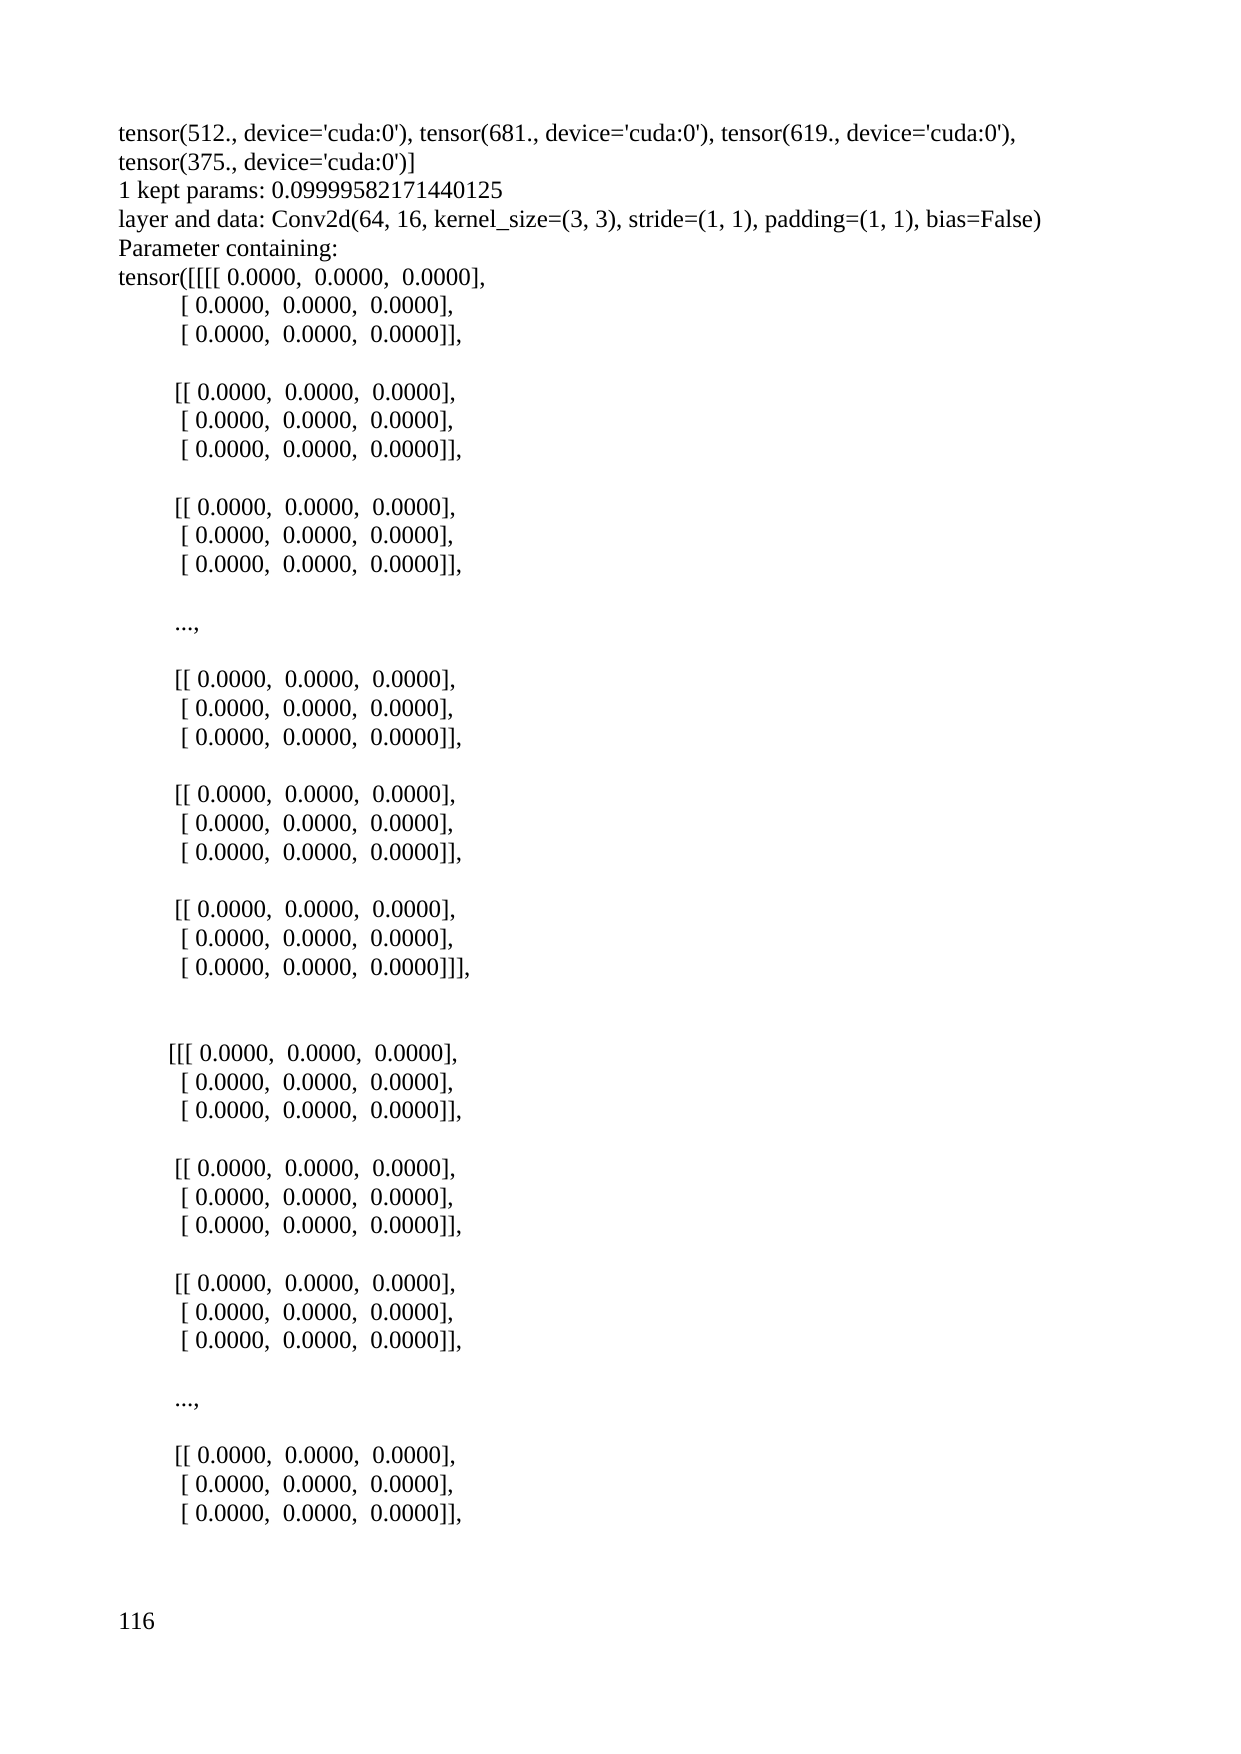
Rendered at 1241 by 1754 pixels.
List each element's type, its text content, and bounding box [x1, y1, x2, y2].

text ..., [118, 1383, 1122, 1412]
text [[ 0.0000, 0.0000, 0.0000], [118, 1268, 1122, 1297]
text [ 0.0000, 0.0000, 0.0000], [118, 291, 1122, 319]
text [[ 0.0000, 0.0000, 0.0000], [118, 664, 1122, 693]
text tensor([[[[ 0.0000, 0.0000, 0.0000], [118, 262, 1122, 291]
text [ 0.0000, 0.0000, 0.0000], [118, 521, 1122, 549]
text [ 0.0000, 0.0000, 0.0000], [118, 1469, 1122, 1498]
text ..., [118, 607, 1122, 636]
text [ 0.0000, 0.0000, 0.0000]], [118, 434, 1122, 463]
text [[ 0.0000, 0.0000, 0.0000], [118, 1441, 1122, 1469]
text [ 0.0000, 0.0000, 0.0000], [118, 1297, 1122, 1326]
text [ 0.0000, 0.0000, 0.0000]], [118, 1096, 1122, 1124]
text [ 0.0000, 0.0000, 0.0000], [118, 1067, 1122, 1096]
text [ 0.0000, 0.0000, 0.0000], [118, 406, 1122, 434]
text 1 kept params: 0.09999582171440125 [118, 176, 1122, 204]
text [ 0.0000, 0.0000, 0.0000], [118, 923, 1122, 952]
text [ 0.0000, 0.0000, 0.0000]], [118, 1211, 1122, 1239]
text [[ 0.0000, 0.0000, 0.0000], [118, 492, 1122, 521]
text [ 0.0000, 0.0000, 0.0000]], [118, 1326, 1122, 1354]
text [[[ 0.0000, 0.0000, 0.0000], [118, 1038, 1122, 1067]
text [[ 0.0000, 0.0000, 0.0000], [118, 779, 1122, 808]
text [ 0.0000, 0.0000, 0.0000]], [118, 722, 1122, 751]
text [[ 0.0000, 0.0000, 0.0000], [118, 1153, 1122, 1182]
text [ 0.0000, 0.0000, 0.0000]]], [118, 952, 1122, 981]
text [[ 0.0000, 0.0000, 0.0000], [118, 894, 1122, 923]
text [[ 0.0000, 0.0000, 0.0000], [118, 377, 1122, 406]
text [ 0.0000, 0.0000, 0.0000]], [118, 837, 1122, 866]
text layer and data: Conv2d(64, 16, kernel_size=(3, 3), stride=(1, 1), padding=(1, 1), bias=False) [118, 204, 1122, 233]
text [ 0.0000, 0.0000, 0.0000]], [118, 549, 1122, 578]
text [ 0.0000, 0.0000, 0.0000], [118, 693, 1122, 722]
text [ 0.0000, 0.0000, 0.0000], [118, 1182, 1122, 1211]
text [ 0.0000, 0.0000, 0.0000]], [118, 319, 1122, 348]
text tensor(512., device='cuda:0'), tensor(681., device='cuda:0'), tensor(619., device='cuda:0'), tensor(375., device='cuda:0')] [118, 118, 1122, 176]
text Parameter containing: [118, 233, 1122, 262]
text [ 0.0000, 0.0000, 0.0000]], [118, 1498, 1122, 1527]
text [ 0.0000, 0.0000, 0.0000], [118, 808, 1122, 837]
